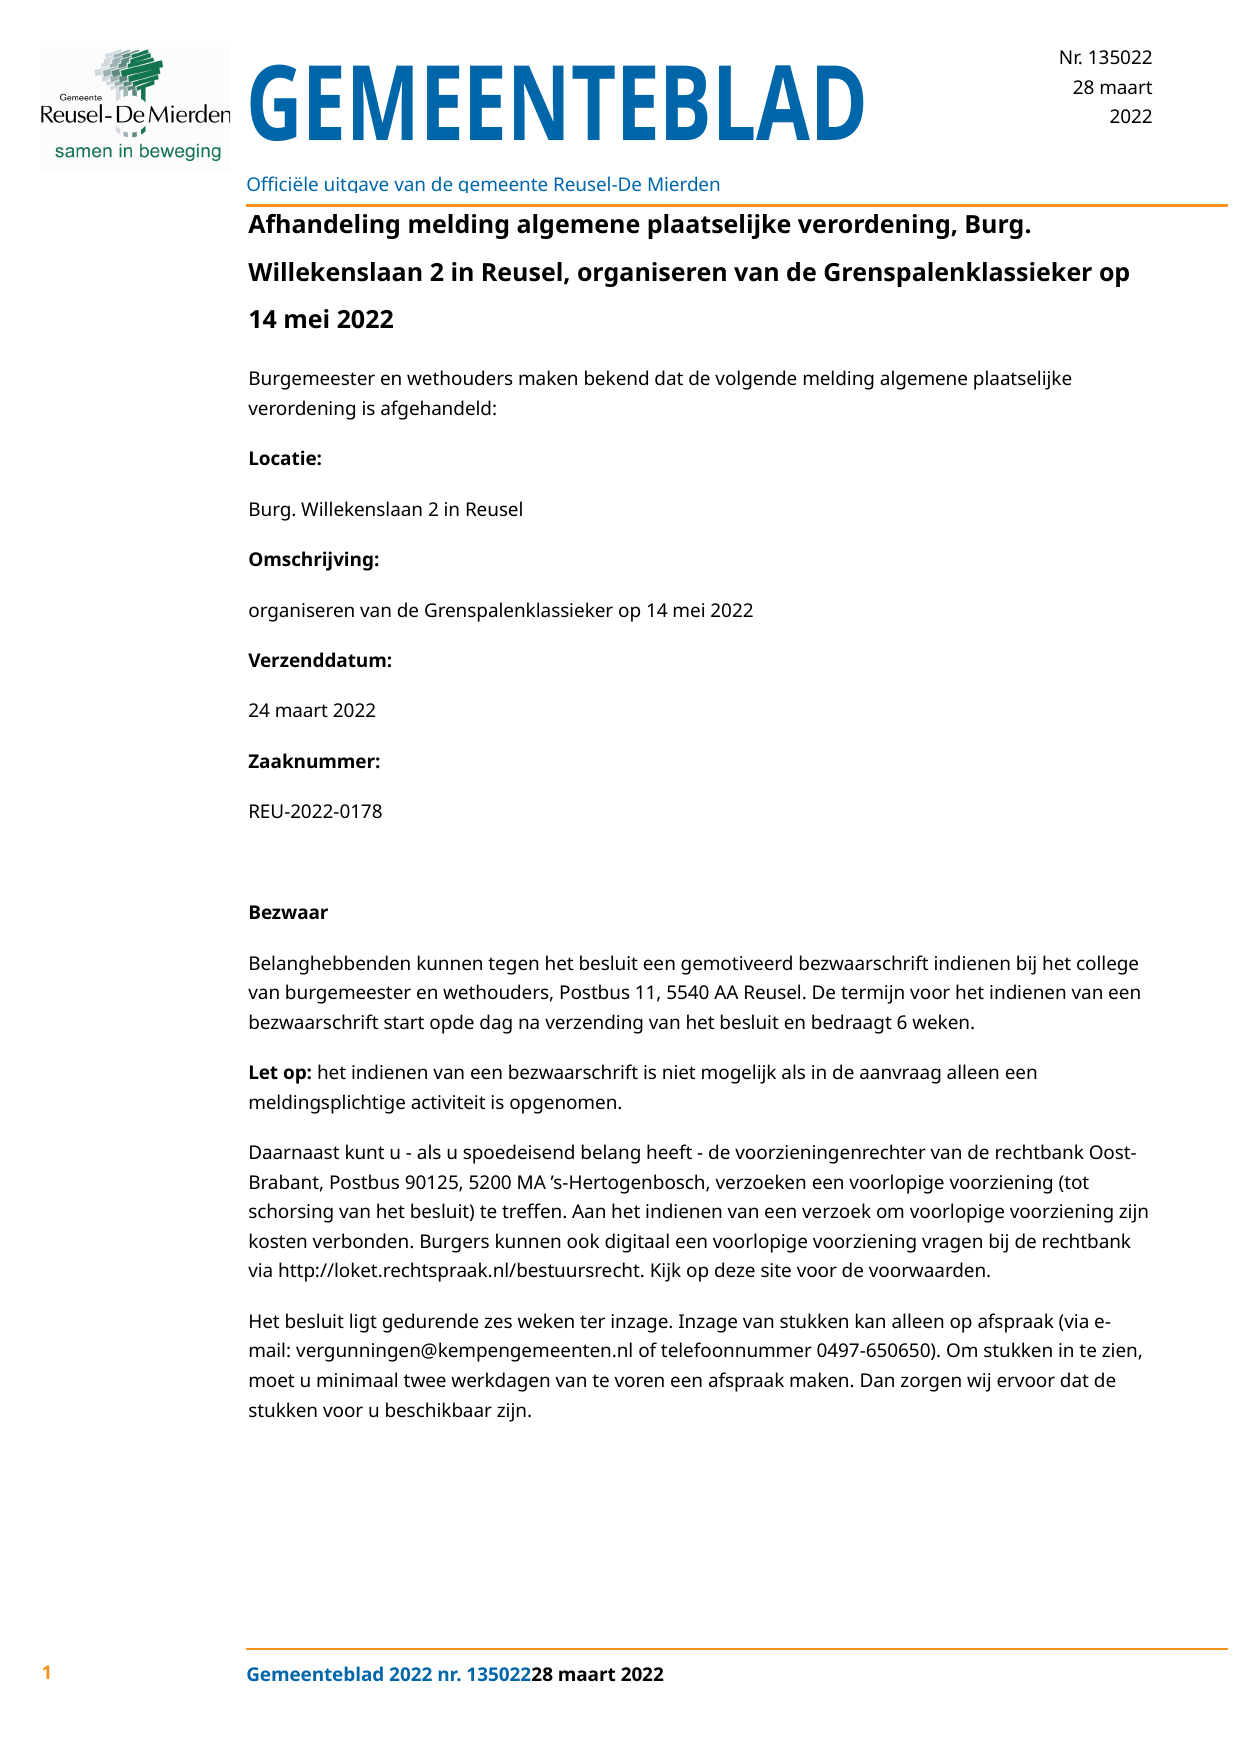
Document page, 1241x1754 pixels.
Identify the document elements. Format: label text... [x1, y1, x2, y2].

text Belanghebbenden kunnen tegen het besluit een gemotiveerd bezwaarschrift indienen bij het college van burgemeester en wethouders, Postbus 11, 5540 AA Reusel. De termijn voor het indienen van een bezwaarschrift start opde dag na verzending van het besluit en bedraagt 6 weken. [248, 950, 1152, 1034]
text Afhandeling melding algemene plaatselijke verordening, Burg. Willekenslaan 2 in Reusel, organiseren van de Grenspalenklassieker op 14 mei 2022 [248, 207, 1152, 336]
text organiseren van de Grenspalenklassieker op 14 mei 2022 [248, 597, 1152, 622]
text Zaaknummer: [248, 748, 1152, 774]
text Let op: het indienen van een bezwaarschrift is niet mogelijk als in de aanvraag alleen een meldingsplichtige activiteit is opgenomen. [248, 1059, 1152, 1114]
picture [41, 47, 231, 172]
text Het besluit ligt gedurende zes weken ter inzage. Inzage van stukken kan alleen op afspraak (via e-mail: vergunningen@kempengemeenten.nl of telefoonnummer 0497-650650). Om stukken in te zien, moet u minimaal twee werkdagen van te voren een afspraak maken. Dan zorgen wij ervoor dat de stukken voor u beschikbaar zijn. [248, 1308, 1152, 1422]
text 24 maart 2022 [248, 698, 1152, 723]
text Omschrijving: [248, 546, 1152, 572]
text Burgemeester en wethouders maken bekend dat de volgende melding algemene plaatselijke verordening is afgehandeld: [248, 366, 1152, 421]
text Verzenddatum: [248, 647, 1152, 673]
text Daarnaast kunt u - als u spoedeisend belang heeft - de voorzieningenrechter van de rechtbank Oost-Brabant, Postbus 90125, 5200 MA ’s-Hertogenbosch, verzoeken een voorlopige voorziening (tot schorsing van het besluit) te treffen. Aan het indienen van een verzoek om voorlopige voorziening zijn kosten verbonden. Burgers kunnen ook digitaal een voorlopige voorziening vragen bij de rechtbank via http://loket.rechtspraak.nl/bestuursrecht. Kijk op deze site voor de voorwaarden. [248, 1139, 1152, 1283]
text Locatie: [248, 446, 1152, 471]
text Bezwaar [248, 899, 1152, 925]
text Burg. Willekenslaan 2 in Reusel [248, 496, 1152, 522]
text REU-2022-0178 [248, 798, 1152, 824]
